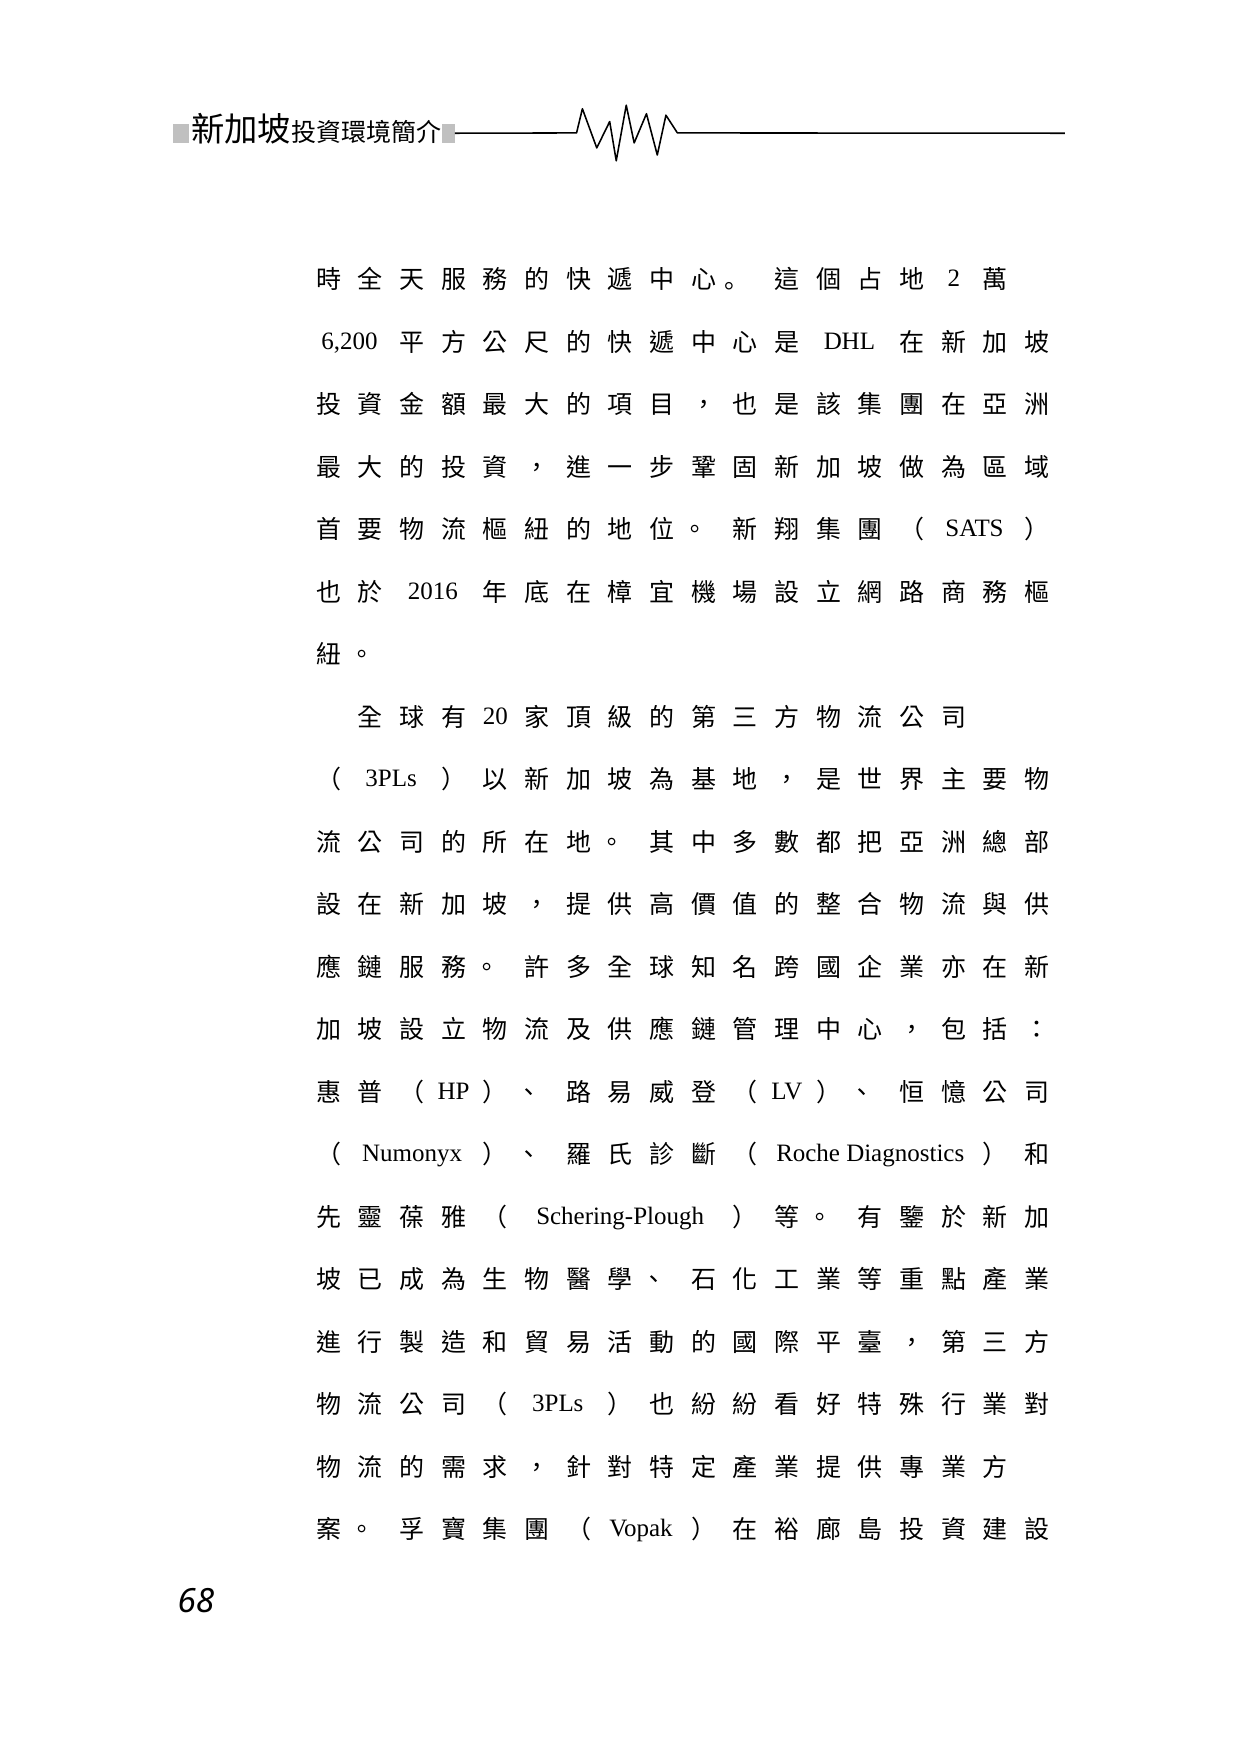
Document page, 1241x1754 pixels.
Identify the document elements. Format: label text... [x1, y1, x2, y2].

text 全球有20家頂級的第三方物流公司（3PLs）以新加坡為基地，是世界主要物流公司的所在地。其中多數都把亞洲總部設在新加坡，提供高價值的整合物流與供應鏈服務。許多全球知名跨國企業亦在新加坡設立物流及供應鏈管理中心，包括：惠普（HP）、路易威登（LV）、恒憶公司（Numonyx）、羅氏診斷（Roche Diagnostics）和先靈葆雅（Schering-Plough）等。有鑒於新加坡已成為生物醫學、石化工業等重點產業進行製造和貿易活動的國際平臺，第三方物流公司（3PLs）也紛紛看好特殊行業對物流的需求，針對特定產業提供專業方案。孚寶集團（Vopak）在裕廊島投資建設 [281, 674, 1058, 1549]
text 時全天服務的快遞中心。這個占地2萬6,200平方公尺的快遞中心是DHL在新加坡投資金額最大的項目，也是該集團在亞洲最大的投資，進一步鞏固新加坡做為區域首要物流樞紐的地位。新翔集團（SATS）也於2016年底在樟宜機場設立網路商務樞紐。 [281, 236, 1058, 674]
